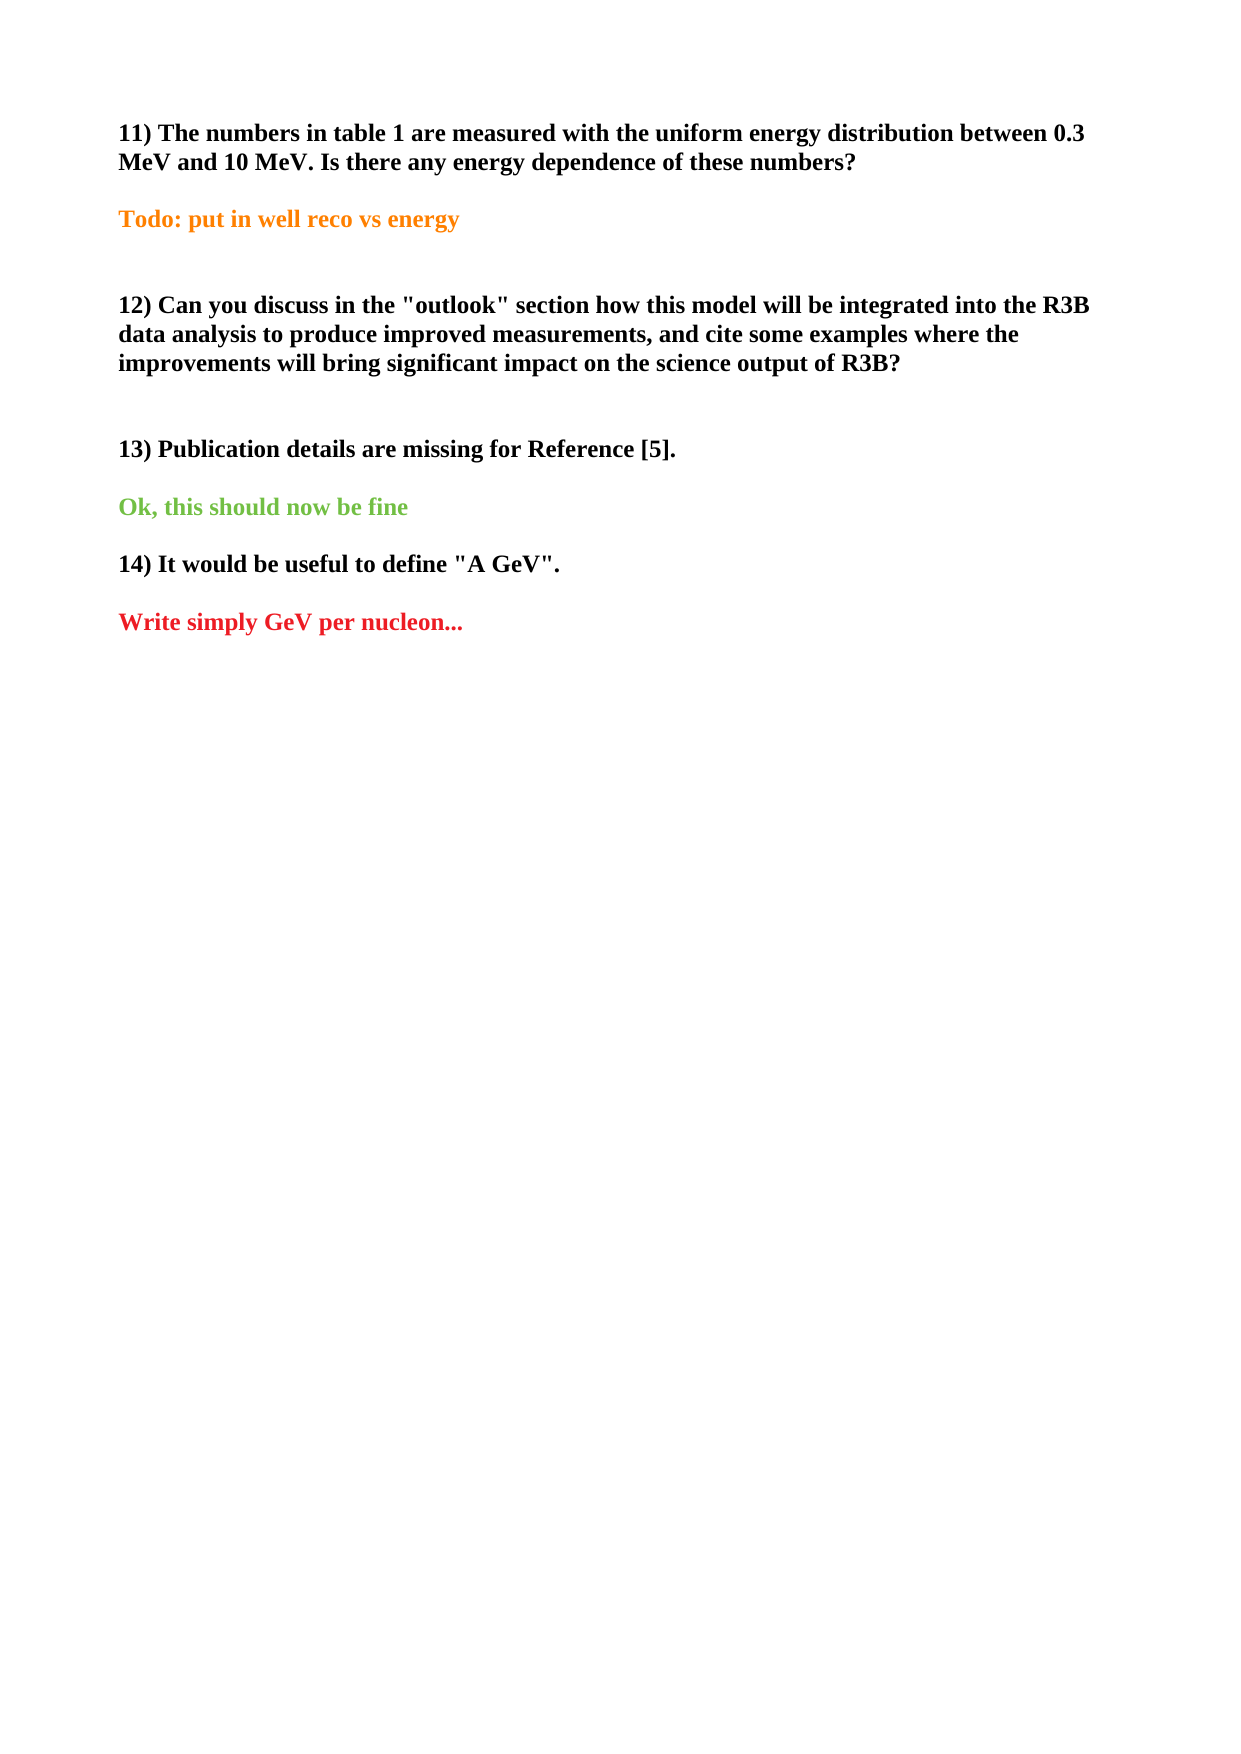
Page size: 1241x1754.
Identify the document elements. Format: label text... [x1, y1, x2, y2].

text Ok, this should now be fine [118, 492, 1122, 521]
text Todo: put in well reco vs energy [118, 204, 1122, 233]
text 12) Can you discuss in the "outlook" section how this model will be integrated into the R3B data analysis to produce improved measurements, and cite some examples where the improvements will bring significant impact on the science output of R3B? [118, 291, 1122, 377]
text Write simply GeV per nucleon... [118, 607, 1122, 636]
text 11) The numbers in table 1 are measured with the uniform energy distribution between 0.3 MeV and 10 MeV. Is there any energy dependence of these numbers? [118, 118, 1122, 176]
text 13) Publication details are missing for Reference [5]. [118, 434, 1122, 463]
text 14) It would be useful to define "A GeV". [118, 549, 1122, 578]
